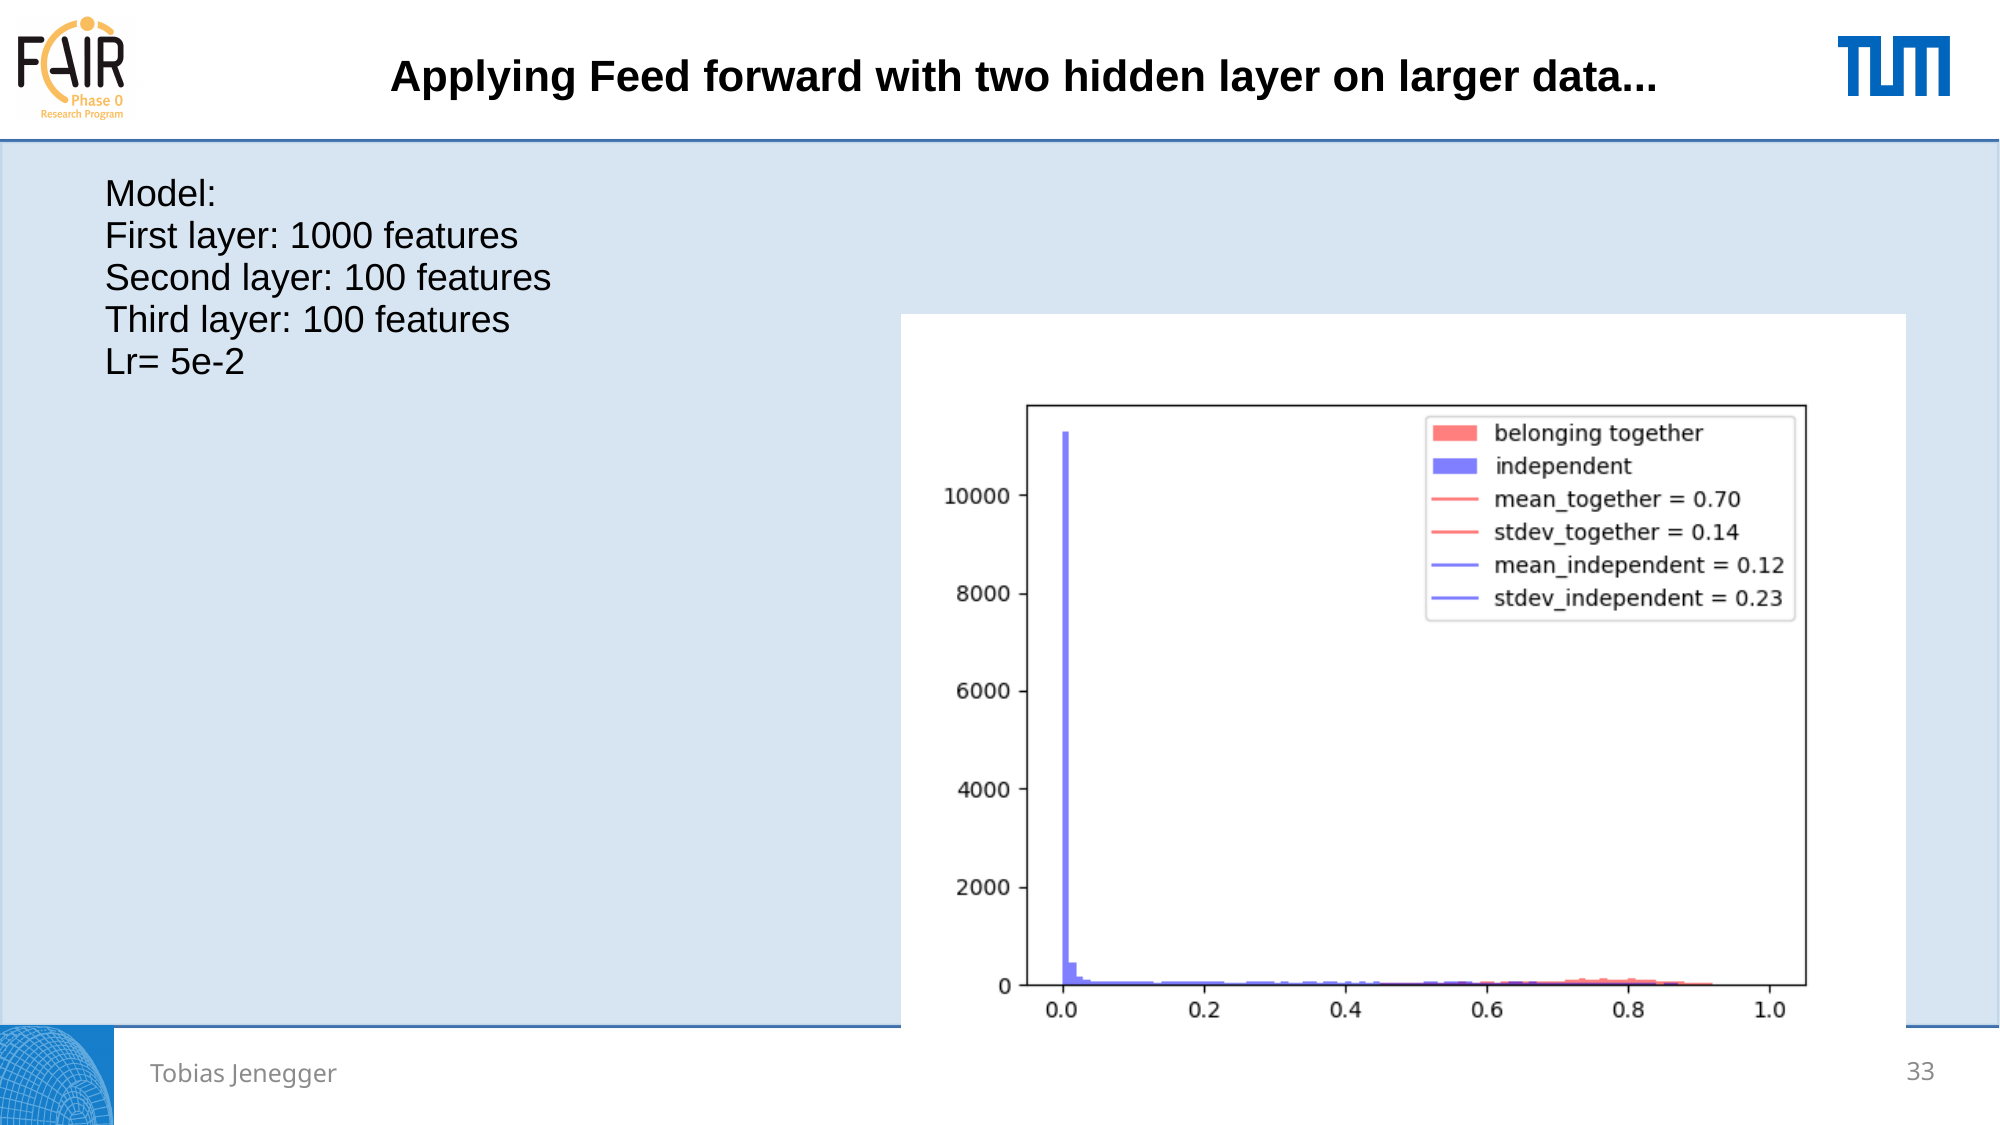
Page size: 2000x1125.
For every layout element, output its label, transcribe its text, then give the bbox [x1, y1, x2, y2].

picture [0, 314, 1906, 1125]
text_box Model: First layer: 1000 features Second layer: 100 features Third layer: 100 features Lr= 5e-2 [90, 164, 586, 390]
picture [1838, 36, 1950, 96]
text_box Applying Feed forward with two hidden layer on larger data... [375, 45, 1756, 109]
picture [15, 15, 142, 120]
